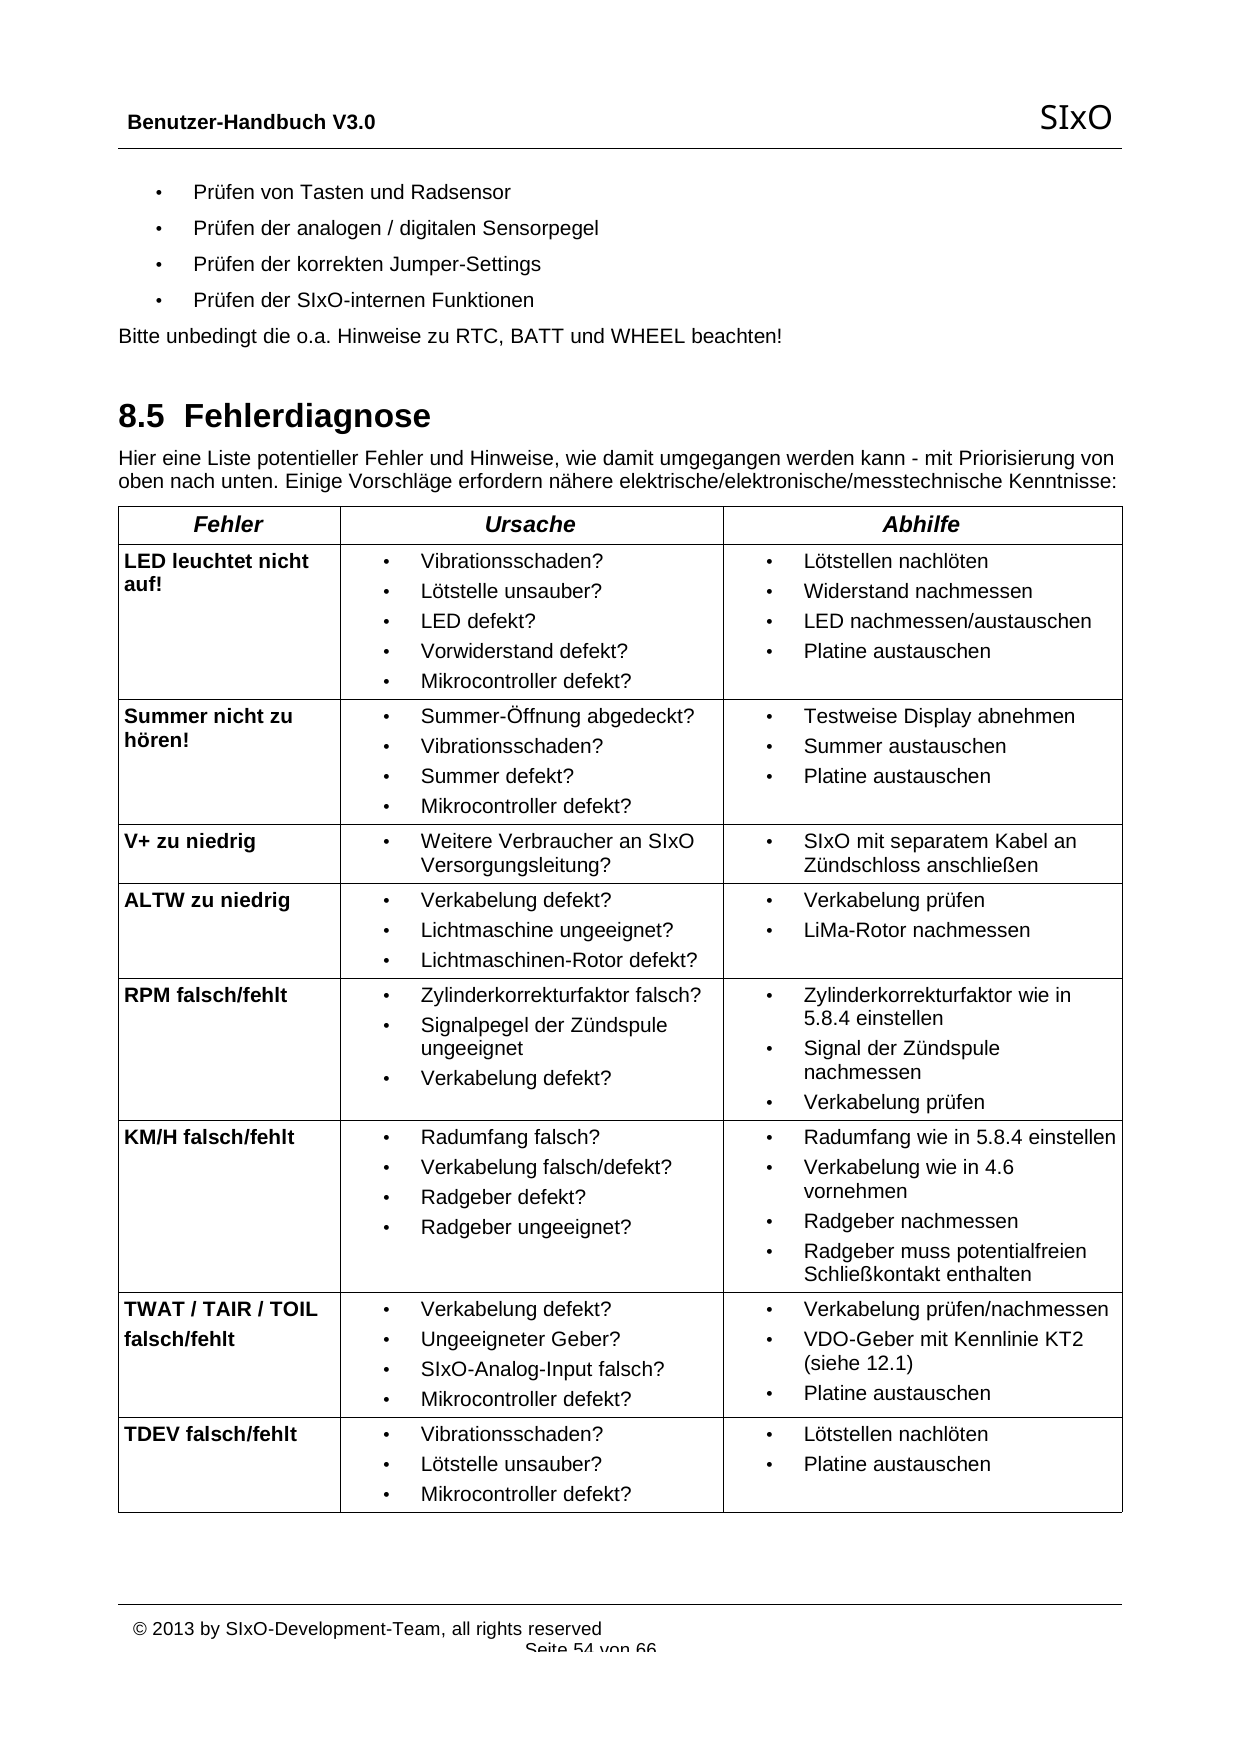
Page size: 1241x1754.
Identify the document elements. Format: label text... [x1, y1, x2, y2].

list Prüfen der korrekten Jumper-Settings [156, 252, 1122, 276]
list Prüfen der analogen / digitalen Sensorpegel [156, 216, 1122, 240]
table_cell Summer nicht zu hören! [119, 700, 340, 824]
list Prüfen der SIxO-internen Funktionen [156, 288, 1122, 312]
table_header Ursache [341, 507, 723, 543]
table_cell Vibrationsschaden? Lötstelle unsauber? LED defekt? Vorwiderstand defekt? Mikrocontroller defekt? [341, 545, 723, 699]
table_cell SIxO mit separatem Kabel an Zündschloss anschließen [724, 825, 1122, 882]
list Prüfen von Tasten und Radsensor [156, 180, 1122, 204]
table_cell Testweise Display abnehmen Summer austauschen Platine austauschen [724, 700, 1122, 824]
table_cell Vibrationsschaden? Lötstelle unsauber? Mikrocontroller defekt? [341, 1418, 723, 1512]
table_cell Zylinderkorrekturfaktor falsch? Signalpegel der Zündspule ungeeignet Verkabelung defekt? [341, 979, 723, 1120]
table_header Fehler [119, 507, 340, 543]
table_cell Verkabelung prüfen/nachmessen VDO-Geber mit Kennlinie KT2 (siehe 12.1) Platine austauschen [724, 1293, 1122, 1417]
table_header Abhilfe [724, 507, 1122, 543]
table_cell Zylinderkorrekturfaktor wie in 5.8.4 einstellen Signal der Zündspule nachmessen Verkabelung prüfen [724, 979, 1122, 1120]
text Hier eine Liste potentieller Fehler und Hinweise, wie damit umgegangen werden kann - mit Priorisierung von oben nach unten. Einige Vorschläge erfordern nähere elektrische/elektronische/messtechnische Kenntnisse: [118, 446, 1122, 493]
table_cell Radumfang wie in 5.8.4 einstellen Verkabelung wie in 4.6 vornehmen Radgeber nachmessen Radgeber muss potentialfreien Schließkontakt enthalten [724, 1121, 1122, 1292]
table_cell KM/H falsch/fehlt [119, 1121, 340, 1292]
subtitle Fehlerdiagnose [118, 396, 1122, 434]
table_cell RPM falsch/fehlt [119, 979, 340, 1120]
table_cell Lötstellen nachlöten Platine austauschen [724, 1418, 1122, 1512]
table_cell Verkabelung prüfen LiMa-Rotor nachmessen [724, 884, 1122, 977]
table_cell ALTW zu niedrig [119, 884, 340, 977]
table_cell Weitere Verbraucher an SIxO Versorgungsleitung? [341, 825, 723, 882]
table_cell LED leuchtet nicht auf! [119, 545, 340, 699]
text Bitte unbedingt die o.a. Hinweise zu RTC, BATT und WHEEL beachten! [118, 324, 1122, 348]
table_cell Verkabelung defekt? Ungeeigneter Geber? SIxO-Analog-Input falsch? Mikrocontroller defekt? [341, 1293, 723, 1417]
table_cell Summer-Öffnung abgedeckt? Vibrationsschaden? Summer defekt? Mikrocontroller defekt? [341, 700, 723, 824]
table_cell V+ zu niedrig [119, 825, 340, 882]
table_cell TDEV falsch/fehlt [119, 1418, 340, 1512]
table_cell TWAT / TAIR / TOIL falsch/fehlt [119, 1293, 340, 1417]
table_cell Lötstellen nachlöten Widerstand nachmessen LED nachmessen/austauschen Platine austauschen [724, 545, 1122, 699]
table_cell Verkabelung defekt? Lichtmaschine ungeeignet? Lichtmaschinen-Rotor defekt? [341, 884, 723, 977]
table_cell Radumfang falsch? Verkabelung falsch/defekt? Radgeber defekt? Radgeber ungeeignet? [341, 1121, 723, 1292]
